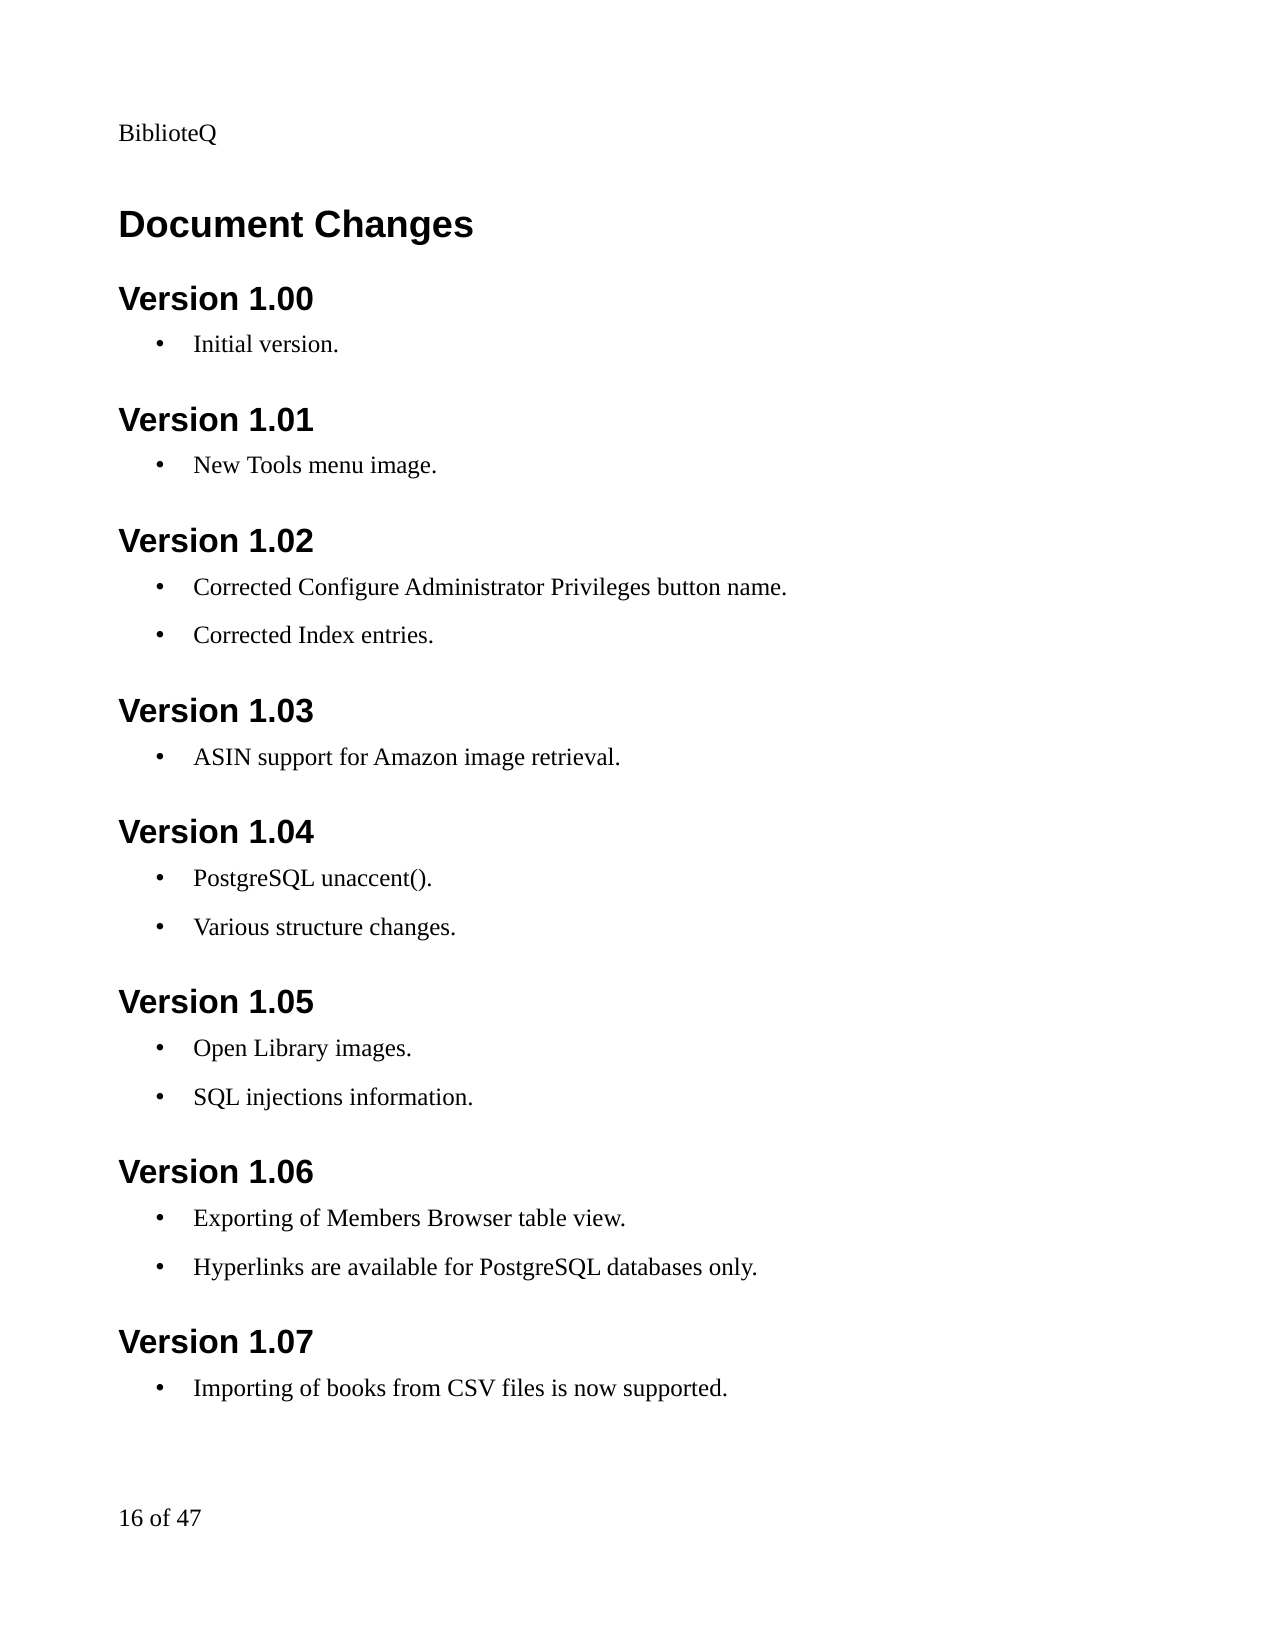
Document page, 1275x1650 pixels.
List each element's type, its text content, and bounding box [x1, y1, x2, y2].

subtitle Version 1.06 [118, 1152, 1157, 1190]
list Open Library images. [156, 1033, 1157, 1062]
list Exporting of Members Browser table view. [156, 1203, 1157, 1232]
list ASIN support for Amazon image retrieval. [156, 742, 1157, 770]
list Importing of books from CSV files is now supported. [156, 1373, 1157, 1402]
subtitle Document Changes [118, 201, 1157, 245]
list SQL injections information. [156, 1082, 1157, 1111]
subtitle Version 1.03 [118, 691, 1157, 729]
list New Tools menu image. [156, 451, 1157, 479]
list PostgreSQL unaccent(). [156, 863, 1157, 891]
subtitle Version 1.00 [118, 278, 1157, 317]
list Corrected Configure Administrator Privileges button name. [156, 572, 1157, 600]
list Initial version. [156, 329, 1157, 358]
subtitle Version 1.02 [118, 520, 1157, 559]
subtitle Version 1.04 [118, 812, 1157, 850]
subtitle Version 1.07 [118, 1322, 1157, 1361]
subtitle Version 1.01 [118, 399, 1157, 438]
subtitle Version 1.05 [118, 982, 1157, 1020]
list Corrected Index entries. [156, 621, 1157, 649]
list Various structure changes. [156, 912, 1157, 941]
list Hyperlinks are available for PostgreSQL databases only. [156, 1252, 1157, 1281]
